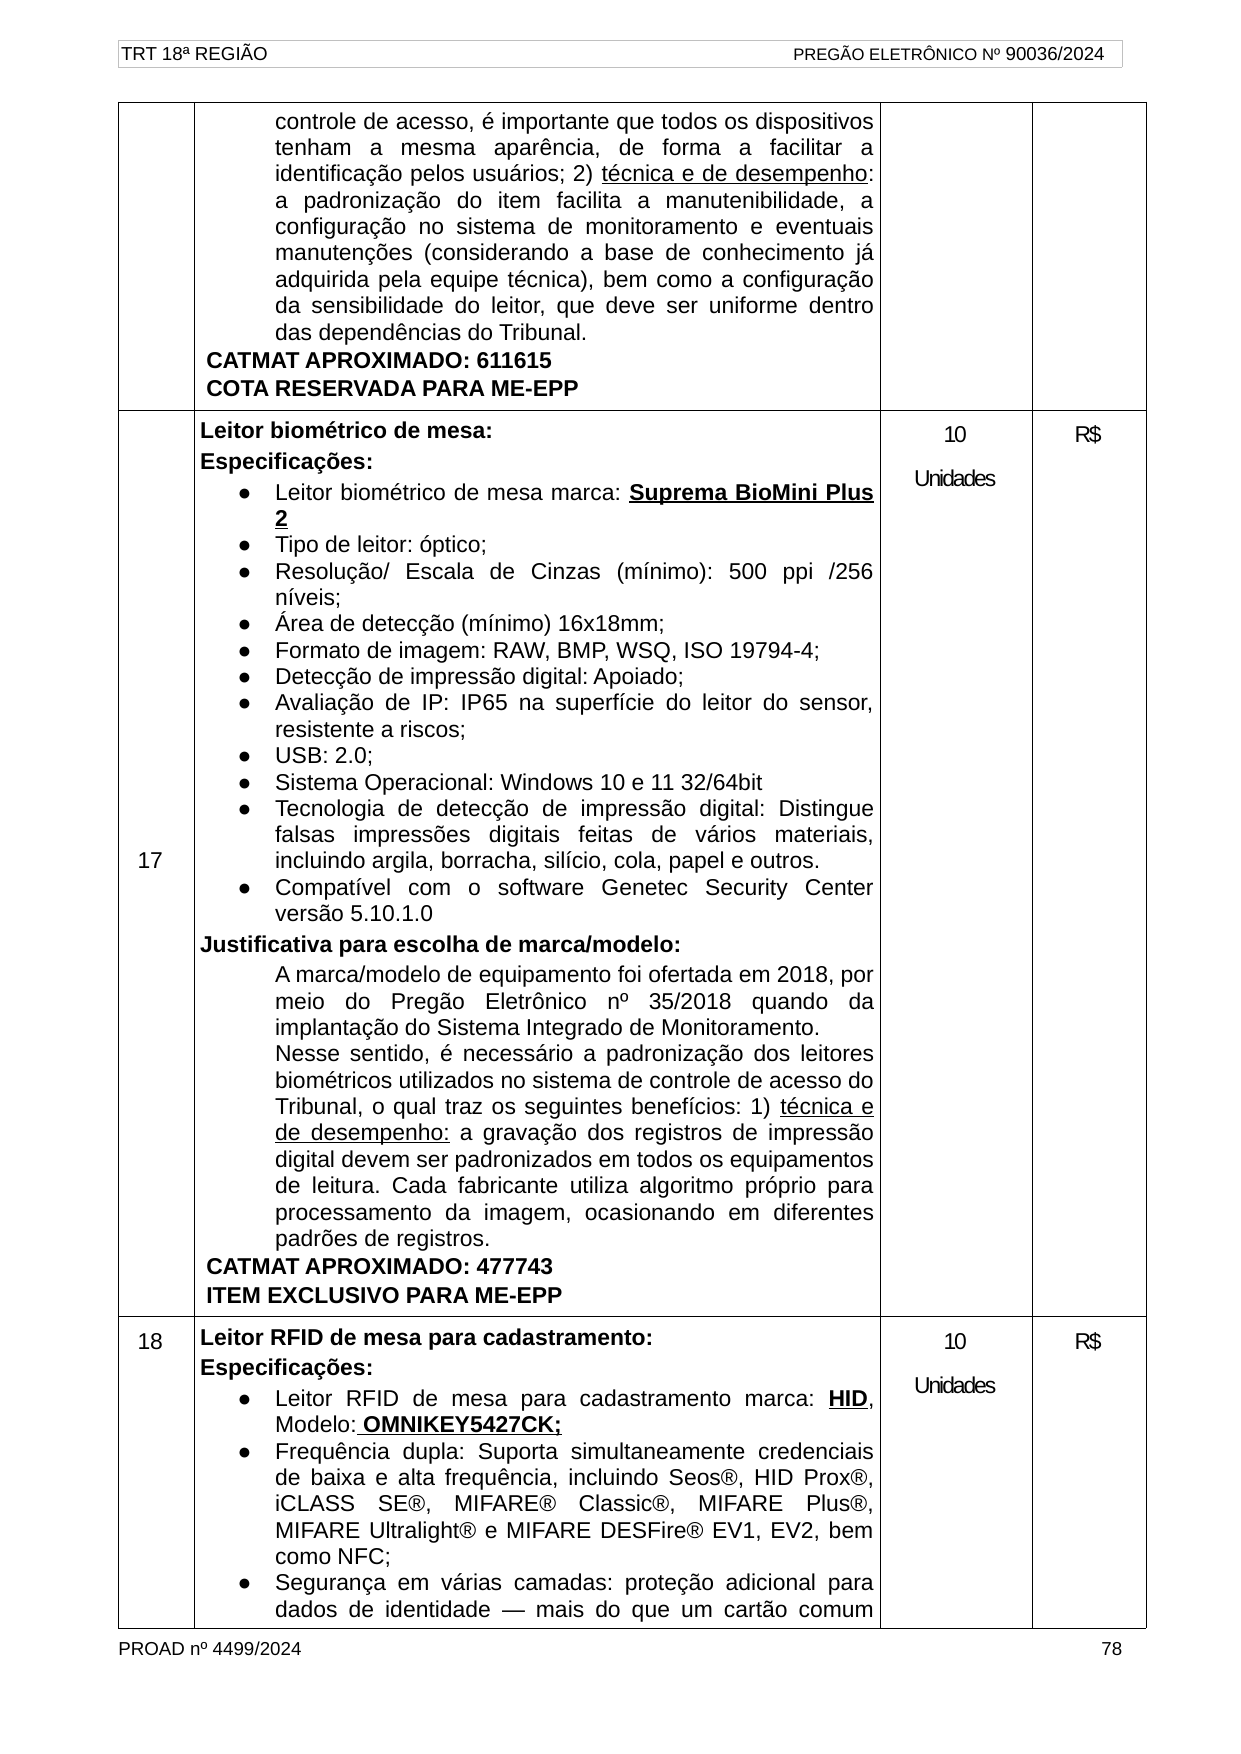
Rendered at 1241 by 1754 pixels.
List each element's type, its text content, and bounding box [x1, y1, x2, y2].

table_cell 17 ‍ [119, 411, 194, 1316]
table_cell R$ [1033, 411, 1146, 1316]
table_cell Leitor biométrico de mesa: Especificações: Leitor biométrico de mesa marca: Suprema BioMini Plus 2 Tipo de leitor: óptico; Resolução/ Escala de Cinzas (mínimo): 500 ppi /256 níveis; Área de detecção (mínimo) 16x18mm; Formato de imagem: RAW, BMP, WSQ, ISO 19794-4; Detecção de impressão digital: Apoiado; Avaliação de IP: IP65 na superfície do leitor do sensor, resistente a riscos; USB: 2.0; Sistema Operacional: Windows 10 e 11 32/64bit Tecnologia de detecção de impressão digital: Distingue falsas impressões digitais feitas de vários materiais, incluindo argila, borracha, silício, cola, papel e outros. Compatível com o software Genetec Security Center versão 5.10.1.0 Justificativa para escolha de marca/modelo: A marca/modelo de equipamento foi ofertada em 2018, por meio do Pregão Eletrônico nº 35/2018 quando da implantação do Sistema Integrado de Monitoramento. Nesse sentido, é necessário a padronização dos leitores biométricos utilizados no sistema de controle de acesso do Tribunal, o qual traz os seguintes benefícios: 1) técnica e de desempenho: a gravação dos registros de impressão digital devem ser padronizados em todos os equipamentos de leitura. Cada fabricante utiliza algoritmo próprio para processamento da imagem, ocasionando em diferentes padrões de registros. CATMAT APROXIMADO: 477743 ITEM EXCLUSIVO PARA ME-EPP [195, 411, 880, 1316]
table_cell [1033, 103, 1146, 409]
table_cell 10 Unidades [881, 1317, 1032, 1628]
table_cell controle de acesso, é importante que todos os dispositivos tenham a mesma aparência, de forma a facilitar a identificação pelos usuários; 2) técnica e de desempenho: a padronização do item facilita a manutenibilidade, a configuração no sistema de monitoramento e eventuais manutenções (considerando a base de conhecimento já adquirida pela equipe técnica), bem como a configuração da sensibilidade do leitor, que deve ser uniforme dentro das dependências do Tribunal. CATMAT APROXIMADO: 611615 COTA RESERVADA PARA ME-EPP [195, 103, 880, 409]
table_cell Leitor RFID de mesa para cadastramento: Especificações: Leitor RFID de mesa para cadastramento marca: HID, Modelo: OMNIKEY5427CK; Frequência dupla: Suporta simultaneamente credenciais de baixa e alta frequência, incluindo Seos®, HID Prox®, iCLASS SE®, MIFARE® Classic®, MIFARE Plus®, MIFARE Ultralight® e MIFARE DESFire® EV1, EV2, bem como NFC; Segurança em várias camadas: proteção adicional para dados de identidade — mais do que um cartão comum [195, 1317, 880, 1628]
table_cell 10 Unidades [881, 411, 1032, 1316]
table_cell 18 [119, 1317, 194, 1628]
table_cell R$ [1033, 1317, 1146, 1628]
table_cell [881, 103, 1032, 409]
table_cell [119, 103, 194, 409]
